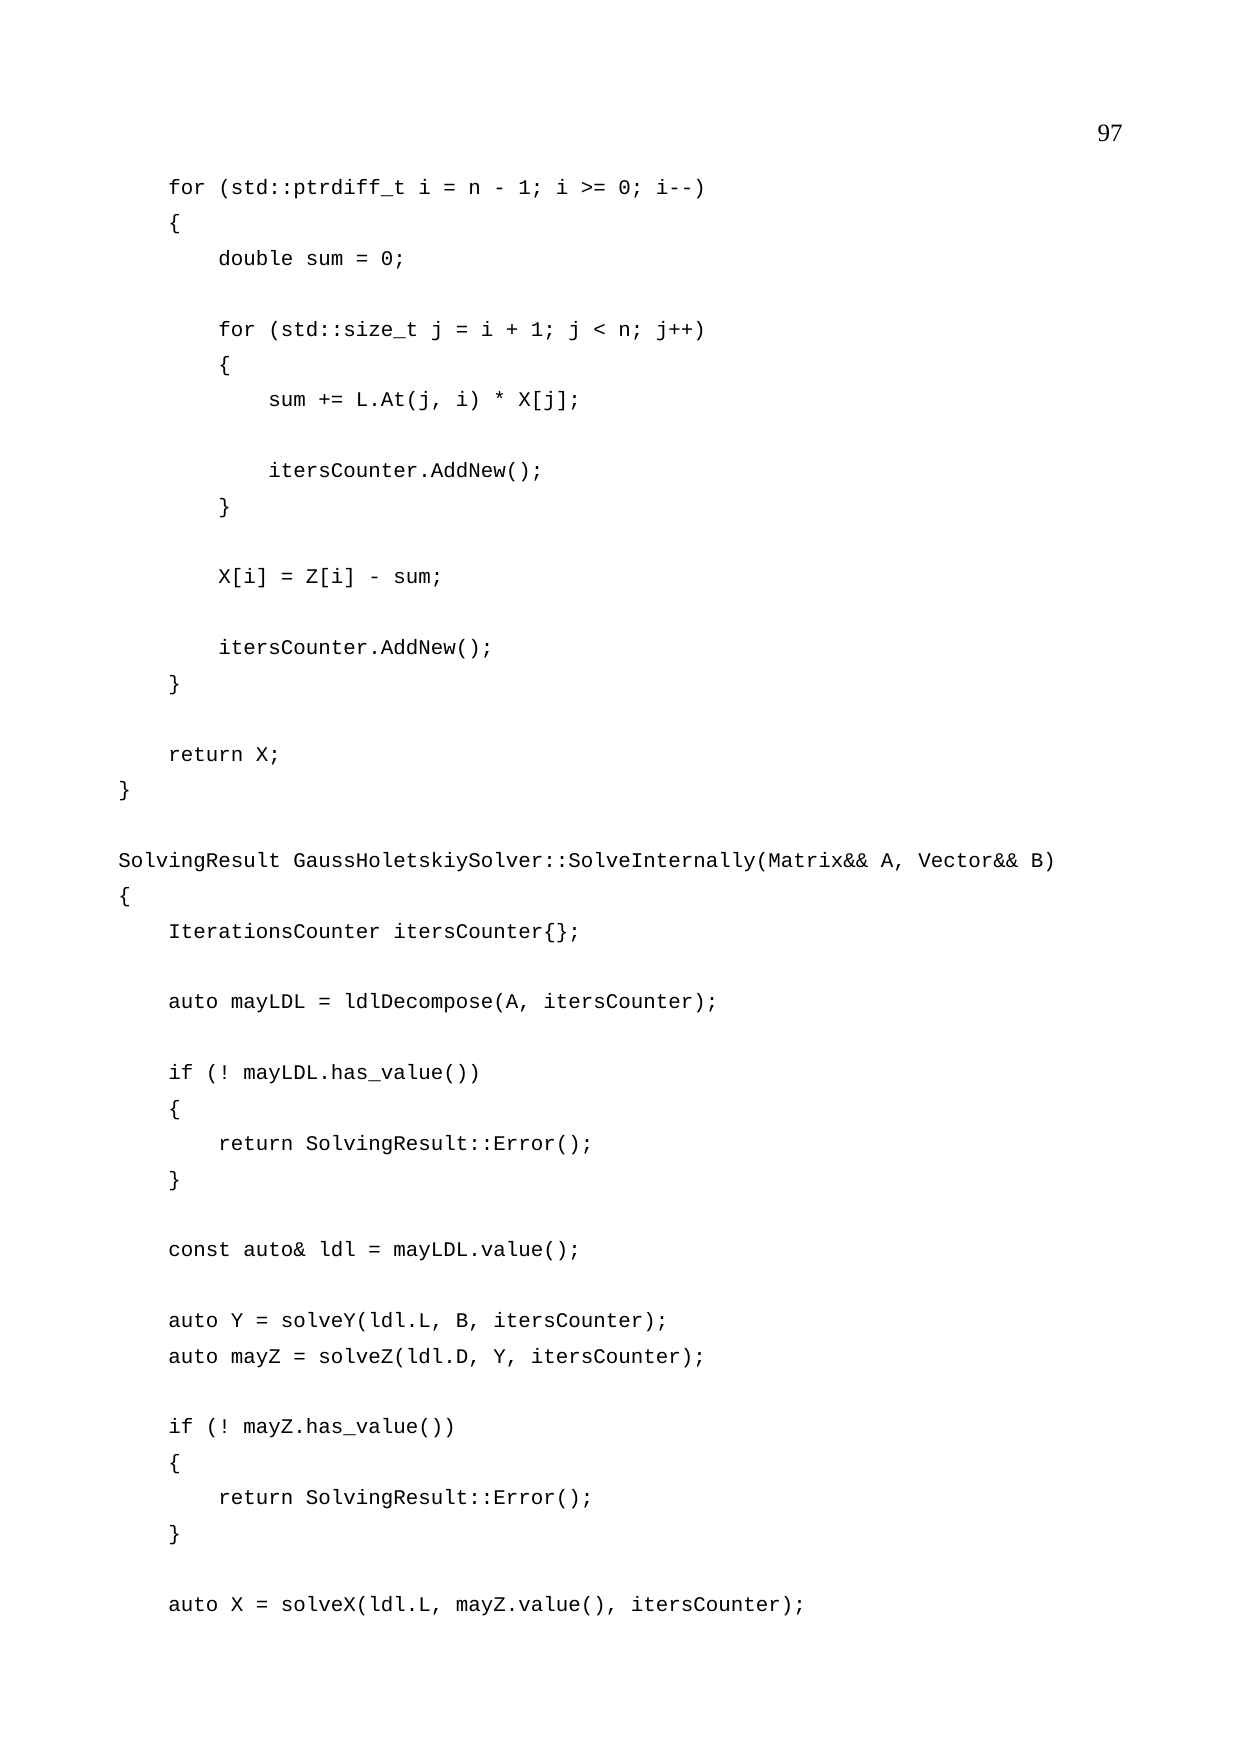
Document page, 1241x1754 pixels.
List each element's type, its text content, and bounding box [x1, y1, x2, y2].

text SolvingResult GaussHoletskiySolver::SolveInternally(Matrix&& A, Vector&& B) [118, 850, 1122, 873]
text itersCounter.AddNew(); [118, 637, 1122, 661]
text itersCounter.AddNew(); [118, 460, 1122, 484]
text { [118, 885, 1122, 909]
text IterationsCounter itersCounter{}; [118, 921, 1122, 944]
text auto mayZ = solveZ(ldl.D, Y, itersCounter); [118, 1346, 1122, 1369]
text return SolvingResult::Error(); [118, 1487, 1122, 1511]
text if (! mayLDL.has_value()) [118, 1062, 1122, 1086]
text } [118, 1523, 1122, 1546]
text { [118, 212, 1122, 236]
text const auto& ldl = mayLDL.value(); [118, 1239, 1122, 1263]
text } [118, 779, 1122, 803]
text { [118, 1452, 1122, 1476]
text { [118, 1098, 1122, 1121]
text return X; [118, 743, 1122, 767]
text sum += L.At(j, i) * X[j]; [118, 389, 1122, 413]
text } [118, 496, 1122, 519]
text auto mayLDL = ldlDecompose(A, itersCounter); [118, 991, 1122, 1015]
text double sum = 0; [118, 248, 1122, 271]
text X[i] = Z[i] - sum; [118, 566, 1122, 590]
text if (! mayZ.has_value()) [118, 1416, 1122, 1440]
text } [118, 1168, 1122, 1192]
text auto Y = solveY(ldl.L, B, itersCounter); [118, 1310, 1122, 1334]
text for (std::ptrdiff_t i = n - 1; i >= 0; i--) [118, 177, 1122, 201]
text return SolvingResult::Error(); [118, 1133, 1122, 1157]
text auto X = solveX(ldl.L, mayZ.value(), itersCounter); [118, 1593, 1122, 1617]
text for (std::size_t j = i + 1; j < n; j++) [118, 318, 1122, 342]
text { [118, 354, 1122, 378]
text } [118, 673, 1122, 696]
